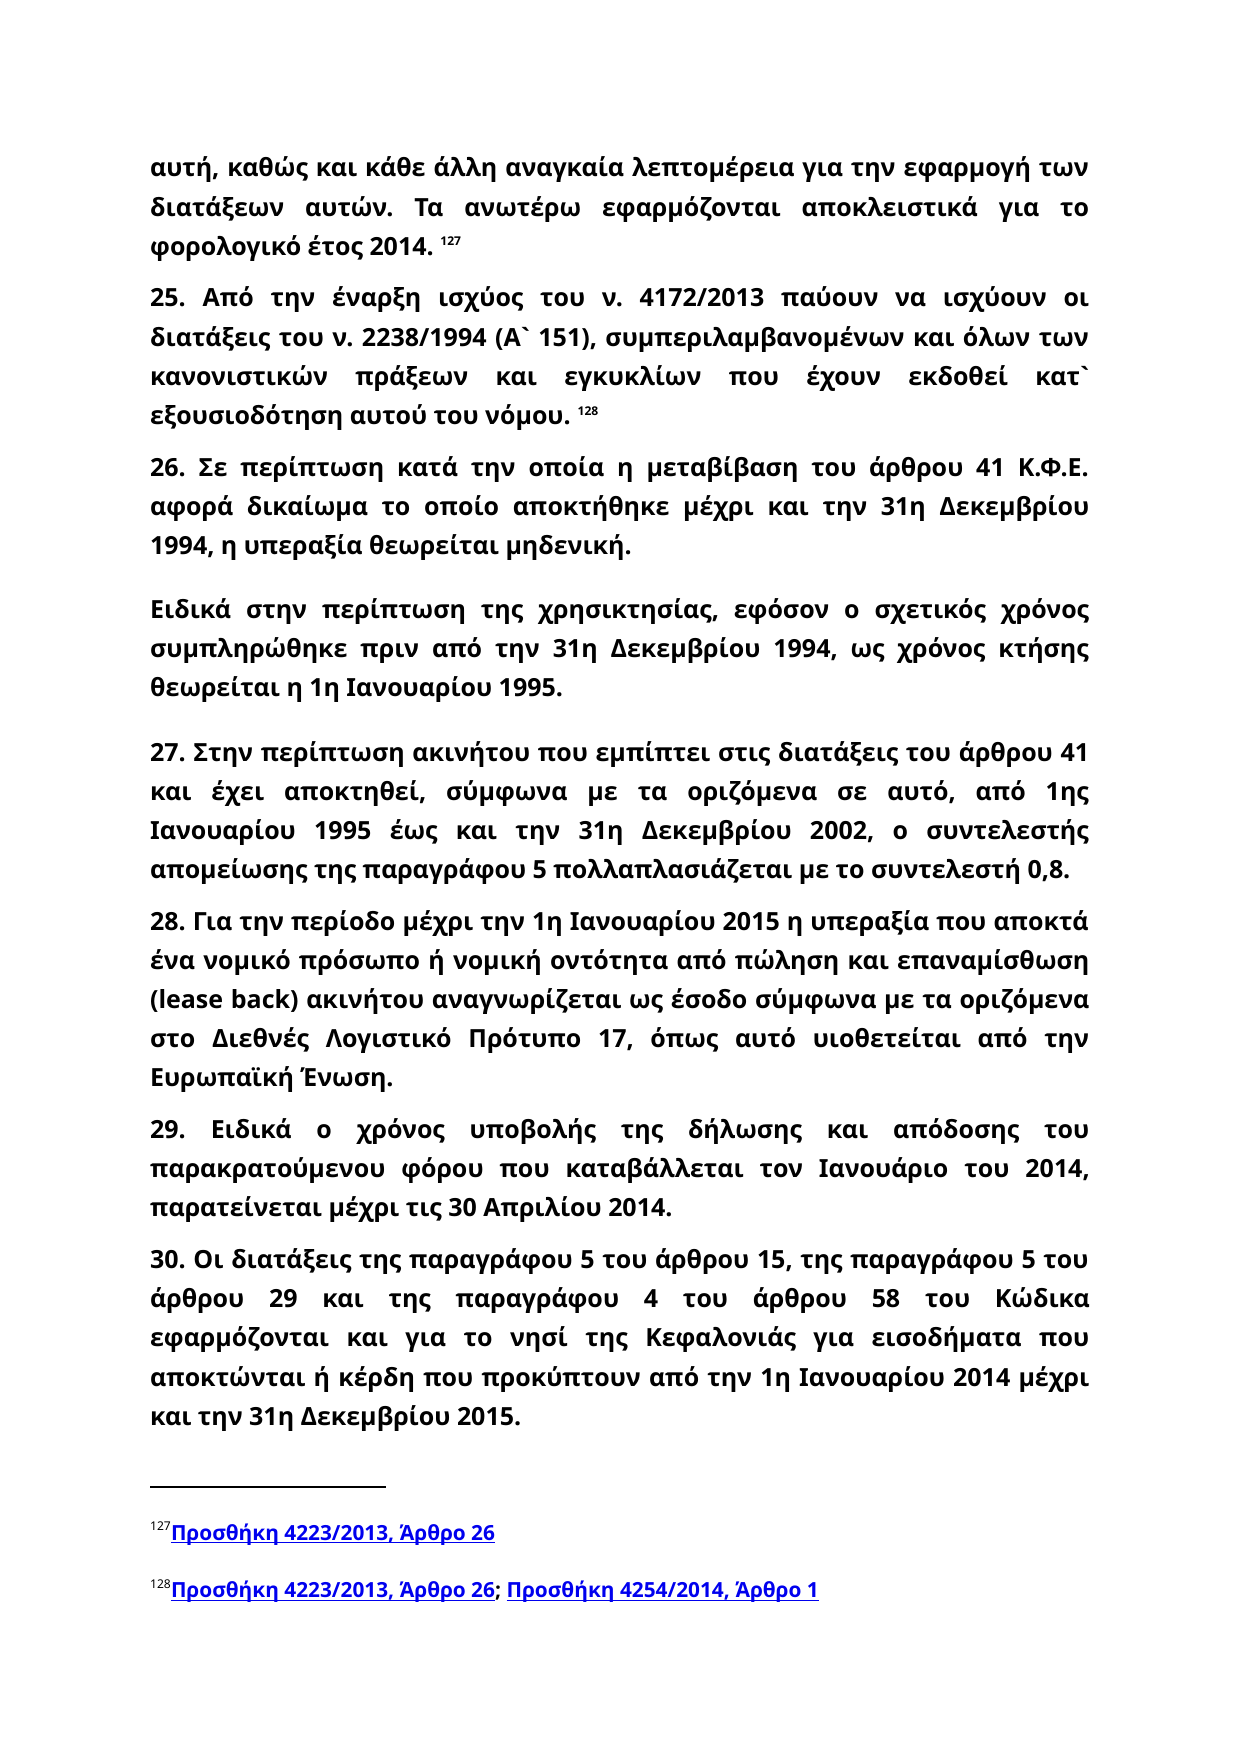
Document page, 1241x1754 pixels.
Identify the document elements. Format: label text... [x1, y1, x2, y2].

text 30. Οι διατάξεις της παραγράφου 5 του άρθρου 15, της παραγράφου 5 του άρθρου 29 και της παραγράφου 4 του άρθρου 58 του Κώδικα εφαρμόζονται και για το νησί της Κεφαλονιάς για εισοδήματα που αποκτώνται ή κέρδη που προκύπτουν από την 1η Ιανουαρίου 2014 μέχρι και την 31η Δεκεμβρίου 2015. [150, 1242, 1090, 1432]
text Ειδικά στην περίπτωση της χρησικτησίας, εφόσον ο σχετικός χρόνος συμπληρώθηκε πριν από την 31η Δεκεμβρίου 1994, ως χρόνος κτήσης θεωρείται η 1η Ιανουαρίου 1995. [150, 592, 1090, 704]
text 29. Ειδικά ο χρόνος υποβολής της δήλωσης και απόδοσης του παρακρατούμενου φόρου που καταβάλλεται τον Ιανουάριο του 2014, παρατείνεται μέχρι τις 30 Απριλίου 2014. [150, 1112, 1090, 1224]
text 25. Από την έναρξη ισχύος του ν. 4172/2013 παύουν να ισχύουν οι διατάξεις του ν. 2238/1994 (Α` 151), συμπεριλαμβανομένων και όλων των κανονιστικών πράξεων και εγκυκλίων που έχουν εκδοθεί κατ` εξουσιοδότηση αυτού του νόμου. [150, 280, 1090, 432]
text 27. Στην περίπτωση ακινήτου που εμπίπτει στις διατάξεις του άρθρου 41 και έχει αποκτηθεί, σύμφωνα με τα οριζόμενα σε αυτό, από 1ης Ιανουαρίου 1995 έως και την 31η Δεκεμβρίου 2002, ο συντελεστής απομείωσης της παραγράφου 5 πολλαπλασιάζεται με το συντελεστή 0,8. [150, 734, 1090, 886]
text 28. Για την περίοδο μέχρι την 1η Ιανουαρίου 2015 η υπεραξία που αποκτά ένα νομικό πρόσωπο ή νομική οντότητα από πώληση και επαναμίσθωση (lease back) ακινήτου αναγνωρίζεται ως έσοδο σύμφωνα με τα οριζόμενα στο Διεθνές Λογιστικό Πρότυπο 17, όπως αυτό υιοθετείται από την Ευρωπαϊκή Ένωση. [150, 903, 1090, 1094]
text 26. Σε περίπτωση κατά την οποία η μεταβίβαση του άρθρου 41 Κ.Φ.Ε. αφορά δικαίωμα το οποίο αποκτήθηκε μέχρι και την 31η Δεκεμβρίου 1994, η υπεραξία θεωρείται μηδενική. [150, 449, 1090, 562]
text Προσθήκη 4223/2013, Άρθρο 26; Προσθήκη 4254/2014, Άρθρο 1 [150, 1576, 1090, 1604]
text αυτή, καθώς και κάθε άλλη αναγκαία λεπτομέρεια για την εφαρμογή των διατάξεων αυτών. Τα ανωτέρω εφαρμόζονται αποκλειστικά για το φορολογικό έτος 2014. [150, 150, 1090, 262]
text Προσθήκη 4223/2013, Άρθρο 26 [150, 1518, 1090, 1546]
